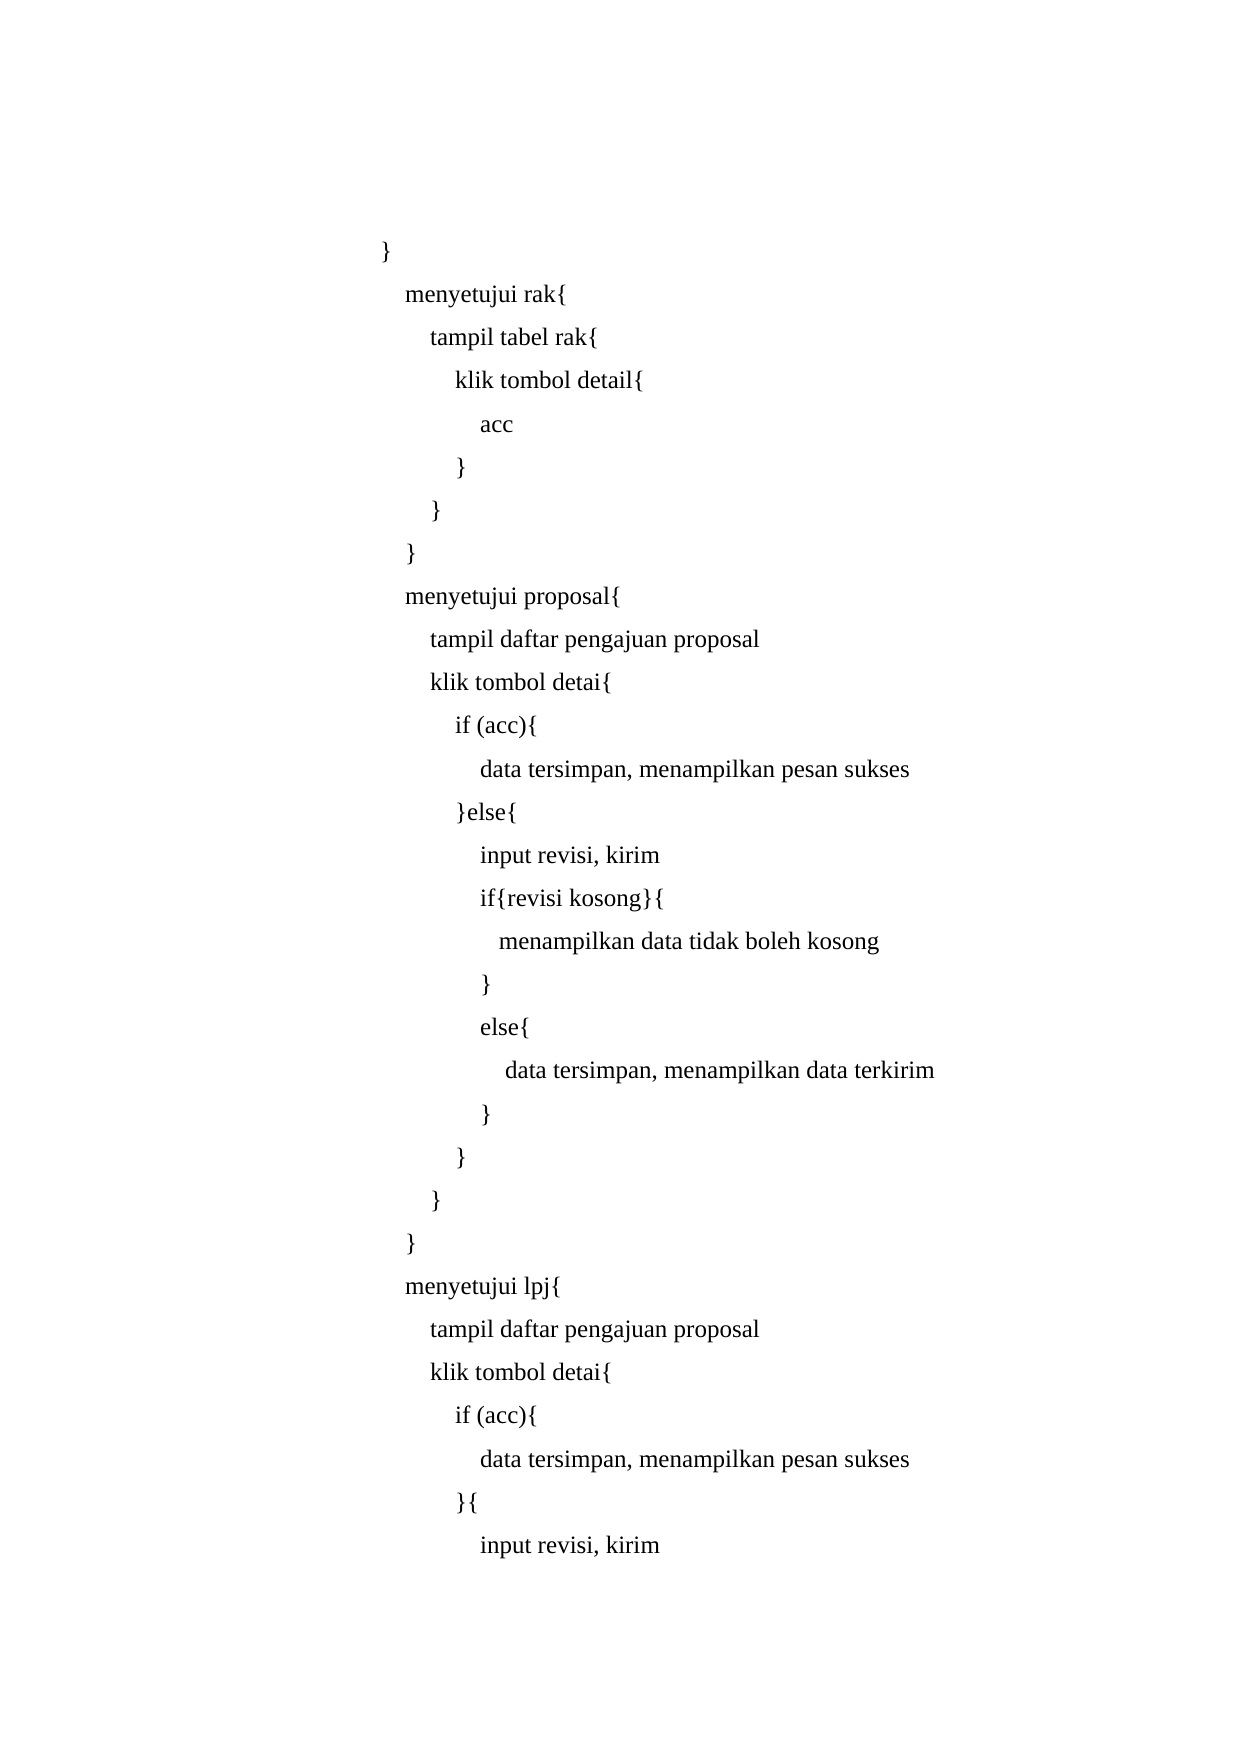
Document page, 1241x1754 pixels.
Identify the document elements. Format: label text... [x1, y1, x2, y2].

text klik tombol detai{ [330, 667, 1063, 696]
text menampilkan data tidak boleh kosong [330, 926, 1063, 955]
text klik tombol detail{ [330, 366, 1063, 394]
text } [330, 1228, 1063, 1257]
text menyetujui proposal{ [330, 581, 1063, 610]
text menyetujui lpj{ [330, 1271, 1063, 1300]
text } [330, 1142, 1063, 1171]
text tampil daftar pengajuan proposal [330, 1314, 1063, 1343]
text }else{ [330, 797, 1063, 826]
text } [330, 452, 1063, 481]
text }{ [330, 1487, 1063, 1516]
text tampil daftar pengajuan proposal [330, 624, 1063, 653]
text else{ [330, 1012, 1063, 1041]
text acc [330, 409, 1063, 437]
text klik tombol detai{ [330, 1357, 1063, 1386]
text tampil tabel rak{ [330, 322, 1063, 351]
text } [330, 495, 1063, 524]
text } [330, 236, 1063, 265]
text if (acc){ [330, 711, 1063, 739]
text if (acc){ [330, 1401, 1063, 1429]
text } [330, 1185, 1063, 1214]
text input revisi, kirim [330, 1530, 1063, 1559]
text } [330, 538, 1063, 567]
text menyetujui rak{ [330, 279, 1063, 308]
text data tersimpan, menampilkan data terkirim [330, 1056, 1063, 1084]
text if{revisi kosong}{ [330, 883, 1063, 912]
text } [330, 1099, 1063, 1127]
text data tersimpan, menampilkan pesan sukses [330, 754, 1063, 782]
text input revisi, kirim [330, 840, 1063, 869]
text } [330, 969, 1063, 998]
text data tersimpan, menampilkan pesan sukses [330, 1444, 1063, 1472]
